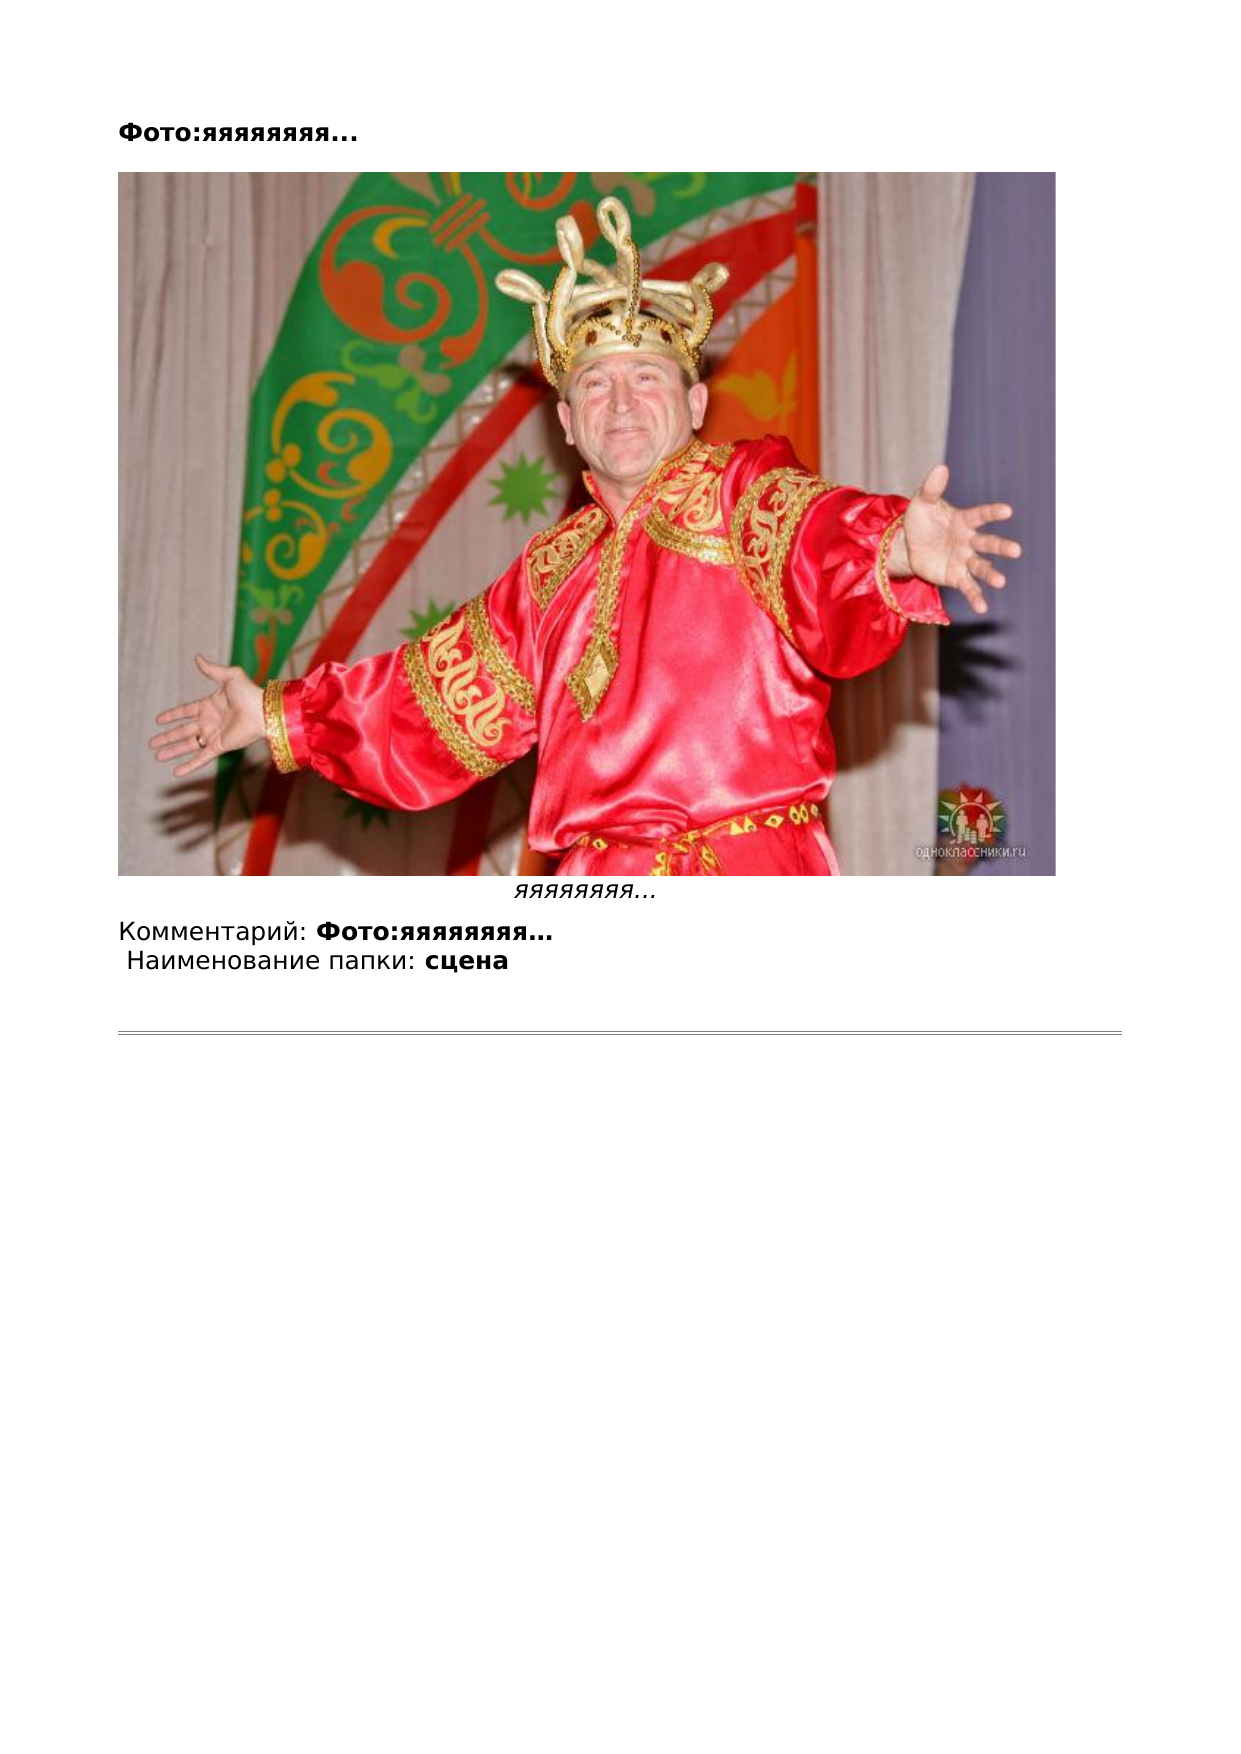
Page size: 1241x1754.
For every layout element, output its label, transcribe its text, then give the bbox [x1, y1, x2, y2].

subtitle Фото:яяяяяяяя... [118, 118, 1122, 147]
picture [118, 172, 1056, 876]
text Комментарий: Фото:яяяяяяяя… Наименование папки: сцена [118, 917, 1122, 1004]
text яяяяяяяя... [118, 876, 1056, 904]
